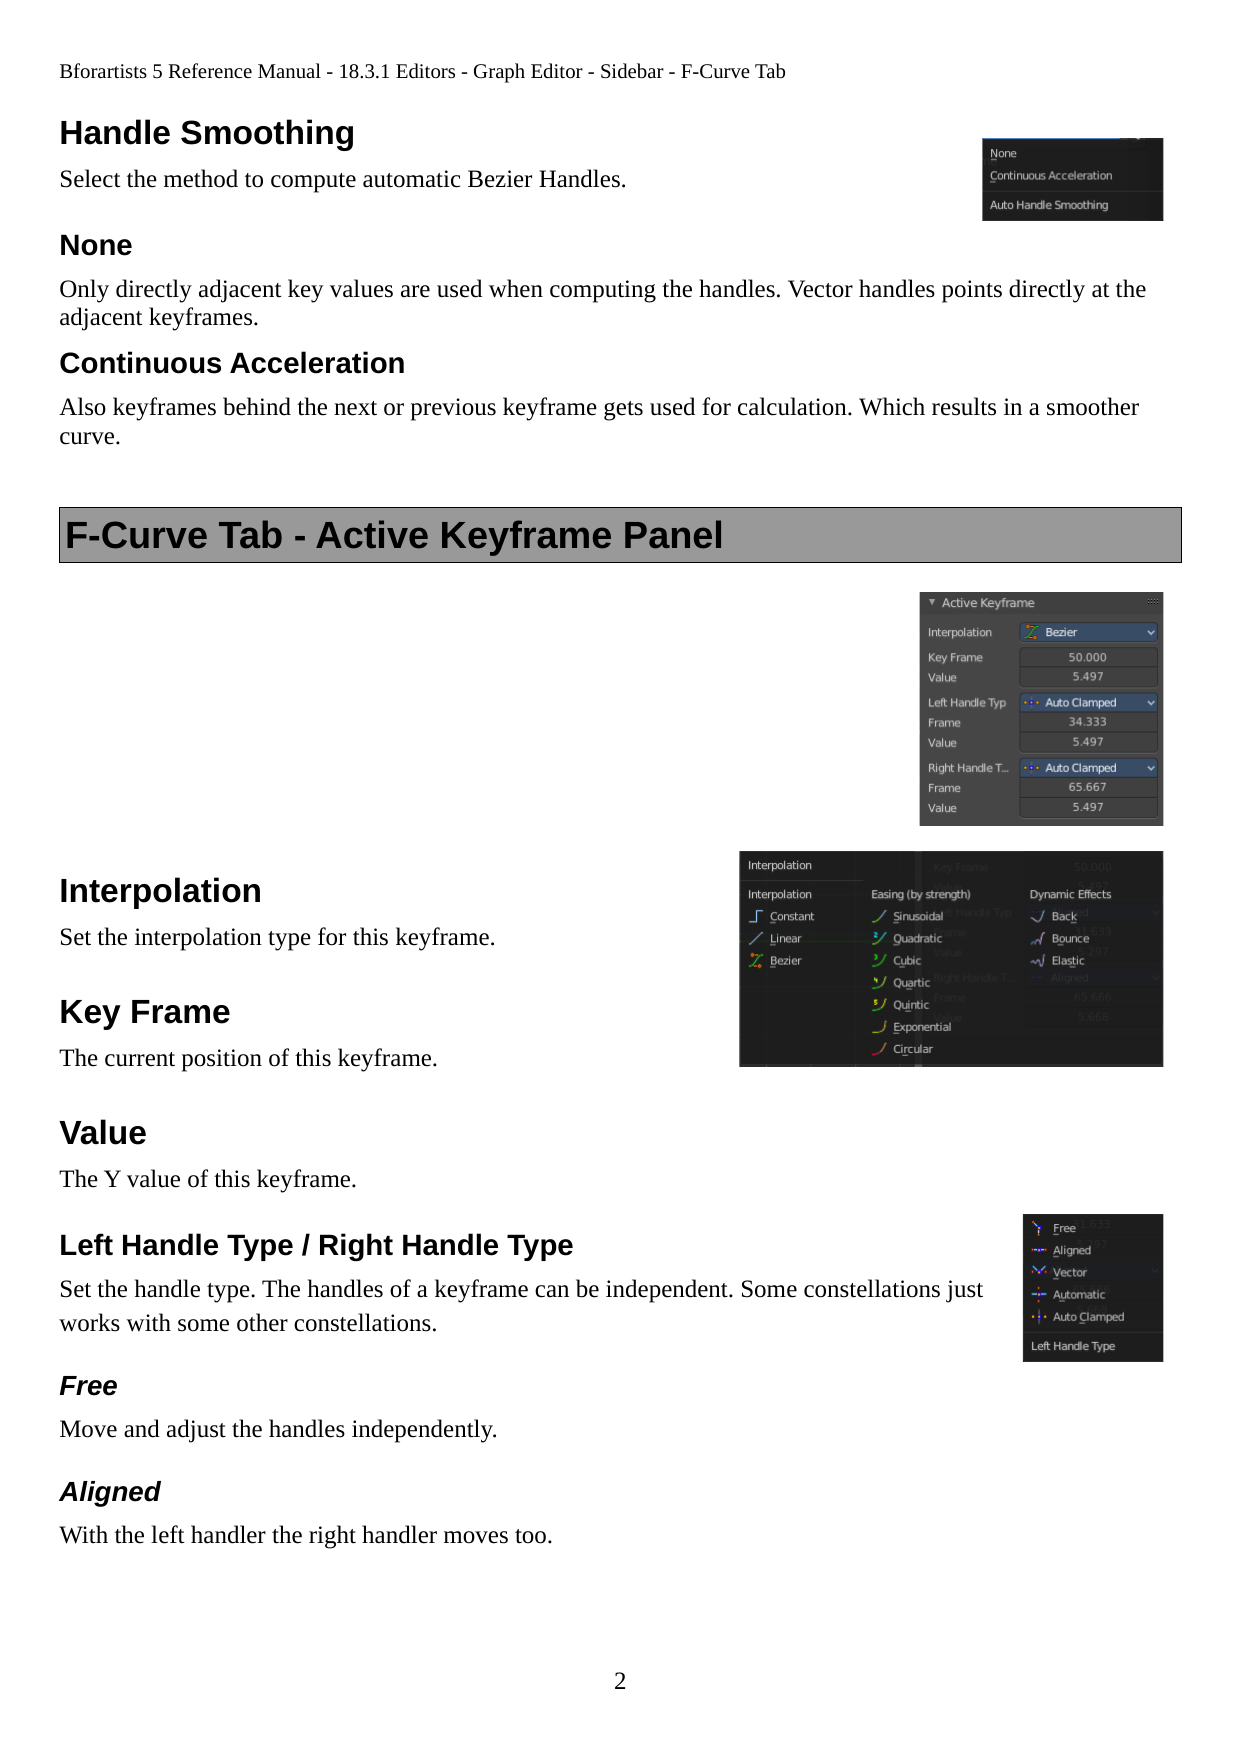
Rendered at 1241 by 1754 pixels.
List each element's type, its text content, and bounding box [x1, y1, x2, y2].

text Move and adjust the handles independently. [59, 1414, 1181, 1443]
subtitle [1164, 871, 1181, 909]
text With the left handler the right handler moves too. [59, 1520, 1181, 1549]
subtitle Interpolation [59, 871, 739, 909]
picture [1022, 1214, 1164, 1362]
subtitle [1164, 992, 1181, 1030]
text The current position of this keyframe. [59, 1043, 1181, 1072]
subtitle Handle Smoothing [59, 113, 1181, 151]
text The Y value of this keyframe. [59, 1164, 1181, 1193]
subtitle Aligned [59, 1476, 1181, 1508]
subtitle Free [59, 1370, 1181, 1402]
picture [739, 851, 1164, 1067]
subtitle Left Handle Type / Right Handle Type [59, 1227, 1022, 1261]
subtitle Continuous Acceleration [59, 346, 1181, 379]
subtitle None [59, 227, 1181, 261]
subtitle Key Frame [59, 992, 739, 1030]
text Only directly adjacent key values are used when computing the handles. Vector handles points directly at the adjacent keyframes. [59, 274, 1181, 331]
picture [982, 138, 1164, 221]
text Set the handle type. The handles of a keyframe can be independent. Some constellations just works with some other constellations. [59, 1274, 1022, 1337]
text Also keyframes behind the next or previous keyframe gets used for calculation. Which results in a smoother curve. [59, 392, 1181, 449]
picture [919, 592, 1164, 826]
subtitle Value [59, 1113, 1181, 1151]
text Set the interpolation type for this keyframe. [59, 922, 739, 951]
table_header F-Curve Tab - Active Keyframe Panel [60, 508, 1181, 562]
text Select the method to compute automatic Bezier Handles. [59, 164, 982, 192]
